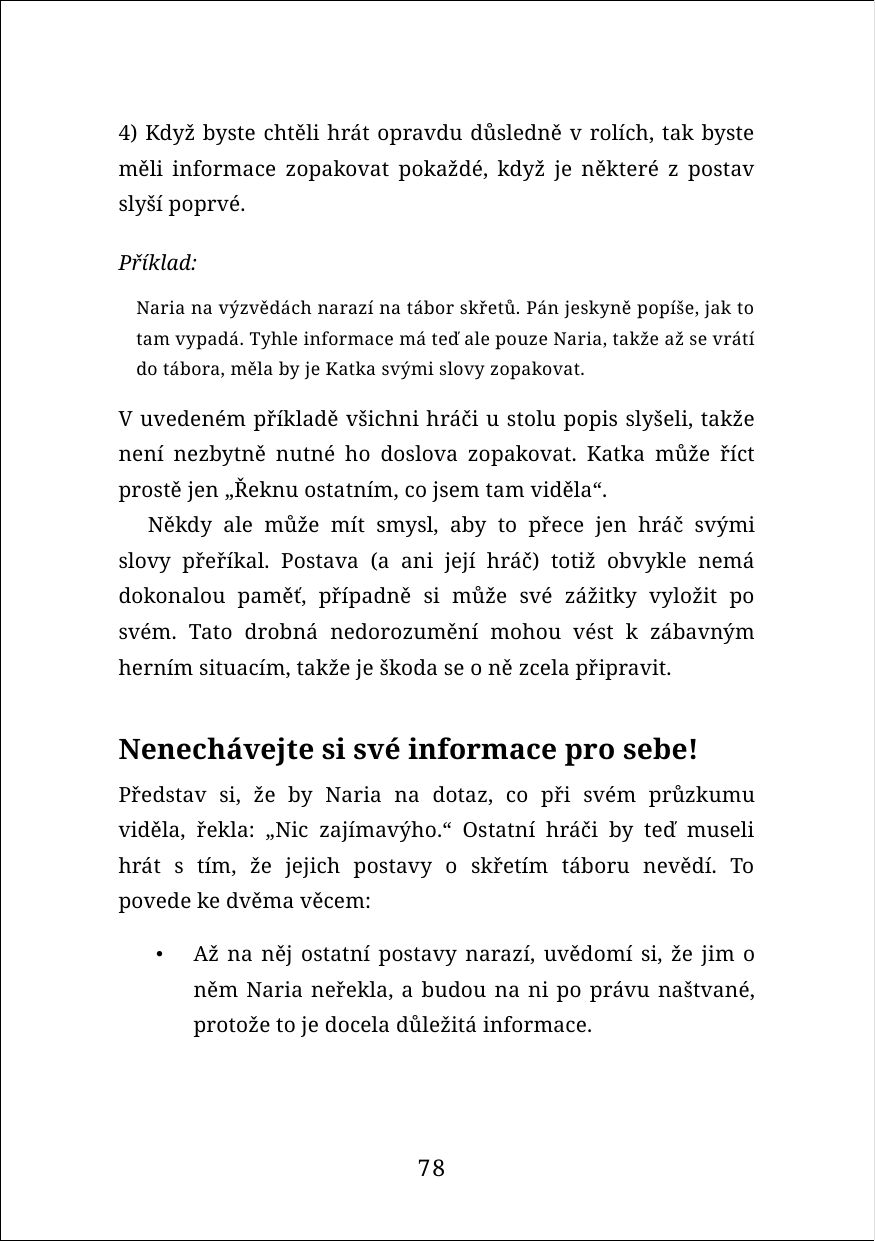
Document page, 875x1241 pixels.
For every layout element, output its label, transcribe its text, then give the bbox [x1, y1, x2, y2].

list Až na něj ostatní postavy narazí, uvědomí si, že jim o něm Naria neřekla, a budou na ni po právu naštvané, protože to je docela důležitá informace. [156, 939, 756, 1039]
text Naria na výzvědách narazí na tábor skřetů. Pán jeskyně popíše, jak to tam vypadá. Tyhle informace má teď ale pouze Naria, takže až se vrátí do tábora, měla by je Katka svými slovy zopakovat. [136, 296, 756, 380]
text V uvedeném příkladě všichni hráči u stolu popis slyšeli, takže není nezbytně nutné ho doslova zopakovat. Katka může říct prostě jen „Řeknu ostatním, co jsem tam viděla“. Někdy ale může mít smysl, aby to přece jen hráč svými slovy přeříkal. Postava (a ani její hráč) totiž obvykle nemá dokonalou paměť, případně si může své zážitky vyložit po svém. Tato drobná nedorozumění mohou vést k zábavným herním situacím, takže je škoda se o ně zcela připravit. [118, 404, 756, 681]
text Představ si, že by Naria na dotaz, co při svém průzkumu viděla, řekla: „Nic zajímavýho.“ Ostatní hráči by teď museli hrát s tím, že jejich postavy o skřetím táboru nevědí. To povede ke dvěma věcem: [118, 780, 756, 915]
text Příklad: [118, 248, 756, 277]
text 4) Když byste chtěli hrát opravdu důsledně v rolích, tak byste měli informace zopakovat pokaždé, když je některé z postav slyší poprvé. [118, 118, 756, 218]
subtitle Nenechávejte si své informace pro sebe! [118, 729, 756, 768]
